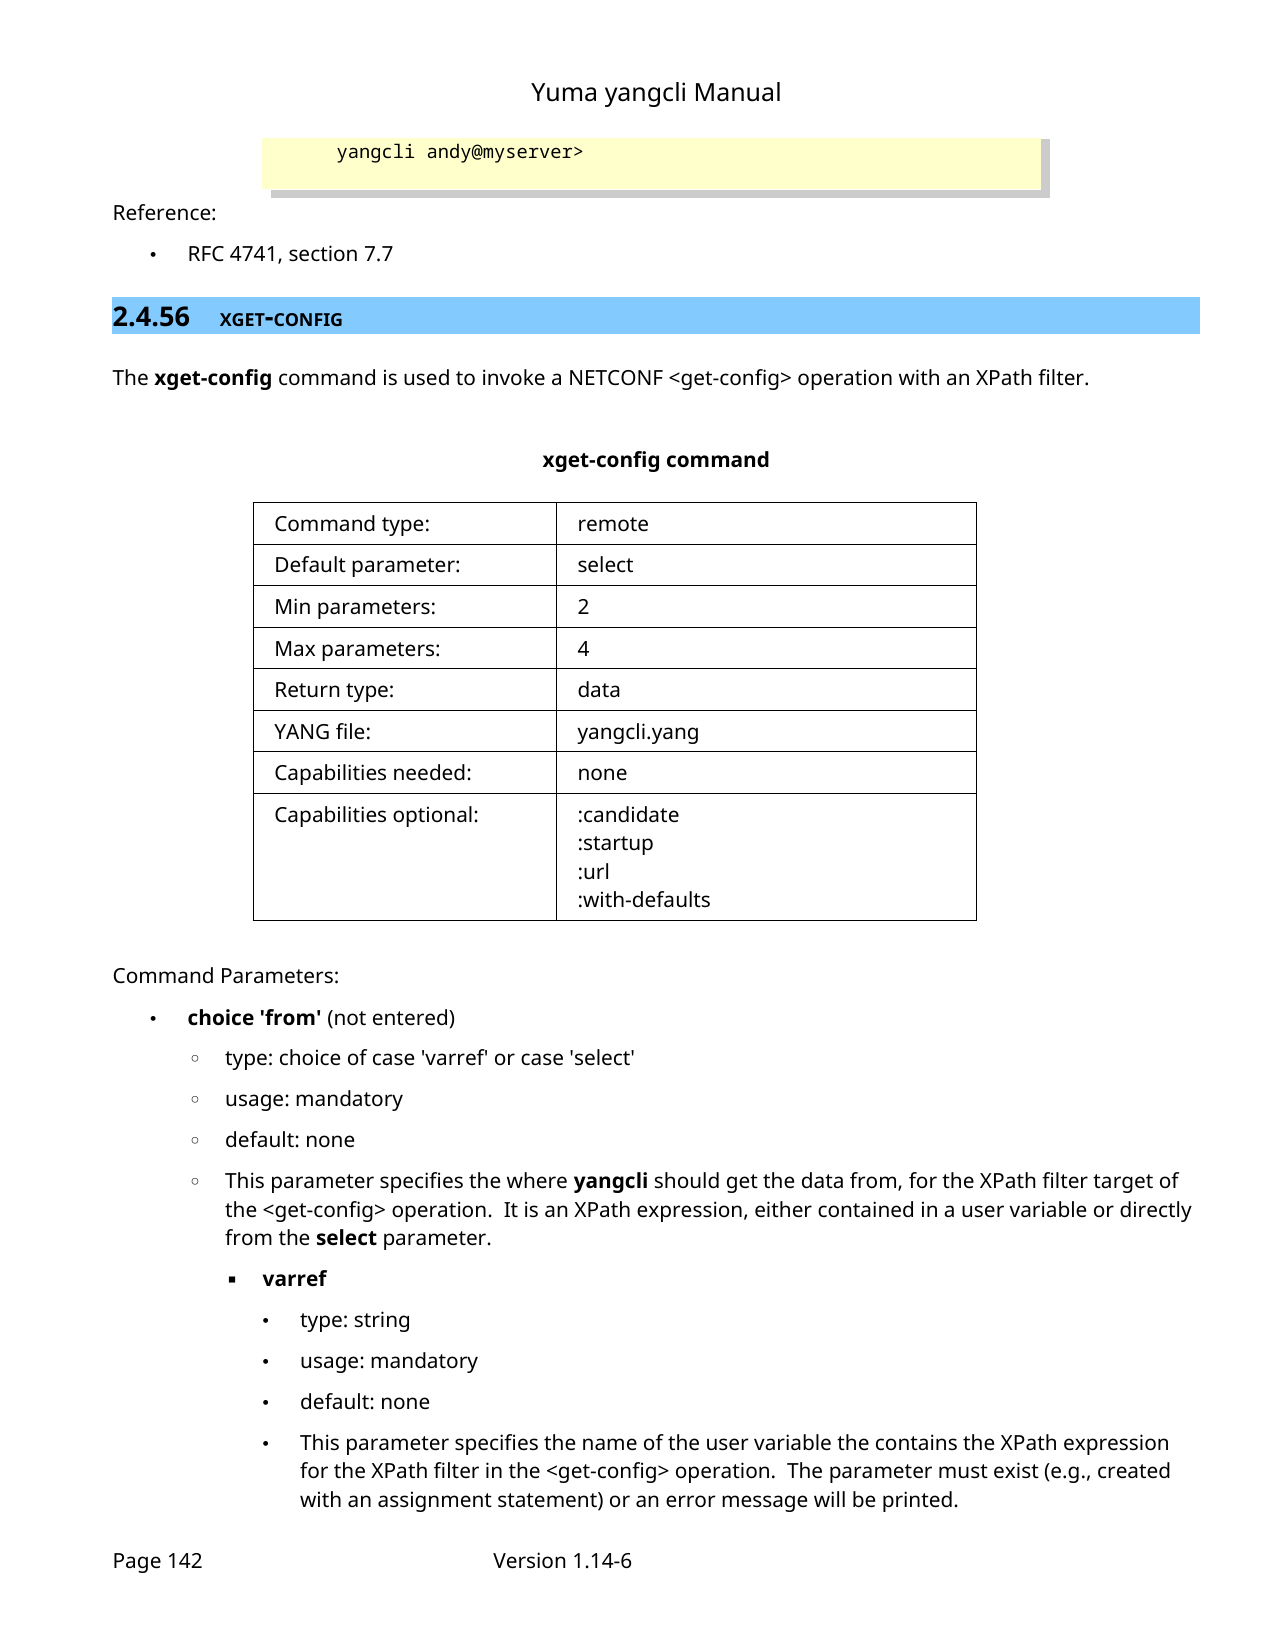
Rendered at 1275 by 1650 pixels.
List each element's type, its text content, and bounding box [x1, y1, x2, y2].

list RFC 4741, section 7.7 [150, 239, 1200, 268]
text Command Parameters: [112, 962, 1200, 990]
table_header remote [557, 503, 976, 543]
table_cell YANG file: [254, 711, 556, 751]
list usage: mandatory [187, 1084, 1200, 1113]
table_cell Capabilities optional: [254, 794, 556, 920]
subtitle xget-config command [127, 445, 1185, 473]
table_cell :candidate :startup :url :with-defaults [557, 794, 976, 920]
table_cell Capabilities needed: [254, 752, 556, 793]
table_cell 4 [557, 628, 976, 668]
table_cell 2 [557, 586, 976, 627]
list varref [225, 1264, 1200, 1293]
subtitle xget-config [112, 297, 1200, 334]
list default: none [187, 1125, 1200, 1154]
table_cell Default parameter: [254, 545, 556, 585]
table_cell none [557, 752, 976, 793]
table_cell Min parameters: [254, 586, 556, 627]
text Reference: [112, 198, 1200, 227]
text yangcli andy@myserver> [262, 138, 1041, 164]
list This parameter specifies the name of the user variable the contains the XPath expression for the XPath filter in the <get-config> operation. The parameter must exist (e.g., created with an assignment statement) or an error message will be printed. [262, 1428, 1200, 1513]
list choice 'from' (not entered) [150, 1003, 1200, 1031]
list usage: mandatory [262, 1346, 1200, 1374]
table_cell Return type: [254, 669, 556, 710]
list This parameter specifies the where yangcli should get the data from, for the XPath filter target of the <get-config> operation. It is an XPath expression, either contained in a user variable or directly from the select parameter. [187, 1166, 1200, 1252]
table_cell Max parameters: [254, 628, 556, 668]
list default: none [262, 1387, 1200, 1415]
text The xget-config command is used to invoke a NETCONF <get-config> operation with an XPath filter. [112, 363, 1200, 392]
list type: string [262, 1305, 1200, 1333]
table_header Command type: [254, 503, 556, 543]
table_cell data [557, 669, 976, 710]
table_cell yangcli.yang [557, 711, 976, 751]
list type: choice of case 'varref' or case 'select' [187, 1043, 1200, 1072]
table_cell select [557, 545, 976, 585]
